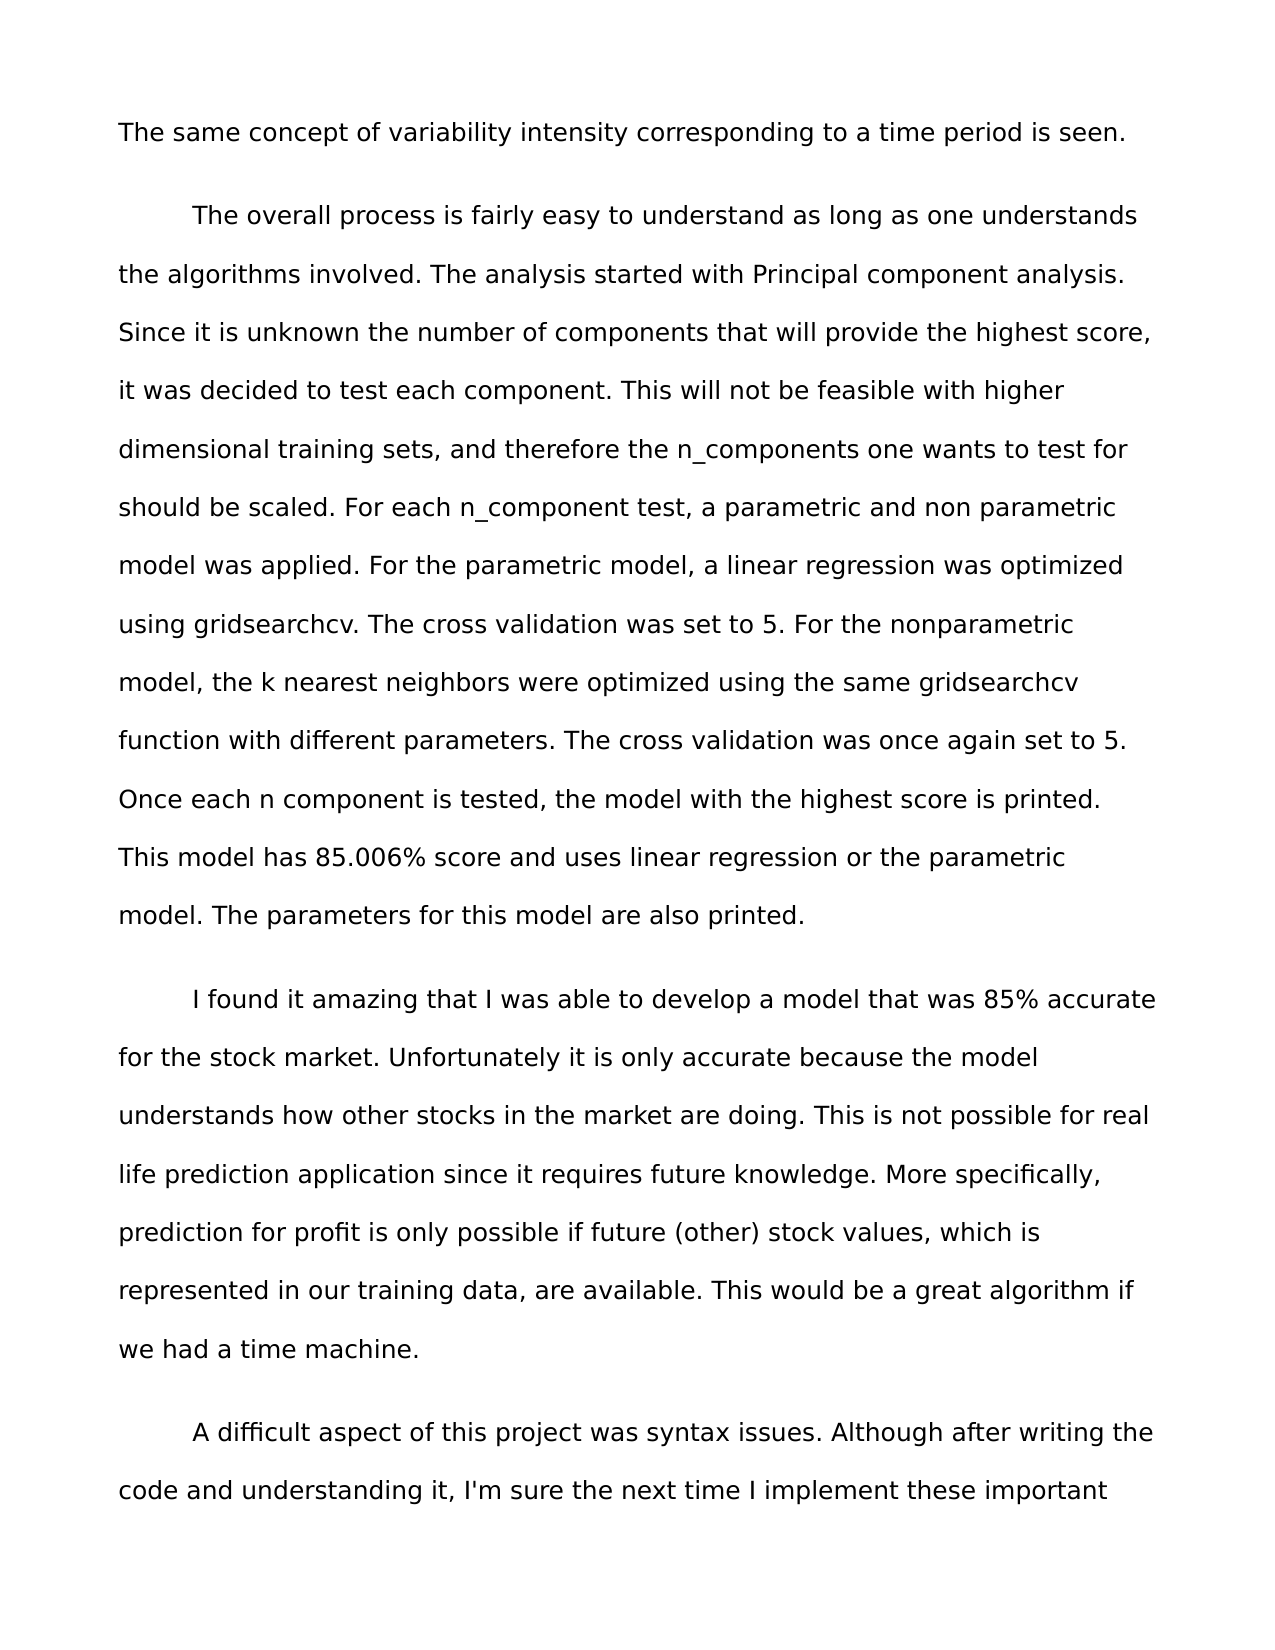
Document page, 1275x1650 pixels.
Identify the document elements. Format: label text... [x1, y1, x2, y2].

text I found it amazing that I was able to develop a model that was 85% accurate for the stock market. Unfortunately it is only accurate because the model understands how other stocks in the market are doing. This is not possible for real life prediction application since it requires future knowledge. More specifically, prediction for profit is only possible if future (other) stock values, which is represented in our training data, are available. This would be a great algorithm if we had a time machine. [118, 985, 1157, 1364]
text The same concept of variability intensity corresponding to a time period is seen. [118, 118, 1157, 147]
text A difficult aspect of this project was syntax issues. Although after writing the code and understanding it, I'm sure the next time I implement these important [118, 1418, 1157, 1506]
text The overall process is fairly easy to understand as long as one understands the algorithms involved. The analysis started with Principal component analysis. Since it is unknown the number of components that will provide the highest score, it was decided to test each component. This will not be feasible with higher dimensional training sets, and therefore the n_components one wants to test for should be scaled. For each n_component test, a parametric and non parametric model was applied. For the parametric model, a linear regression was optimized using gridsearchcv. The cross validation was set to 5. For the nonparametric model, the k nearest neighbors were optimized using the same gridsearchcv function with different parameters. The cross validation was once again set to 5. Once each n component is tested, the model with the highest score is printed. This model has 85.006% score and uses linear regression or the parametric model. The parameters for this model are also printed. [118, 201, 1157, 931]
